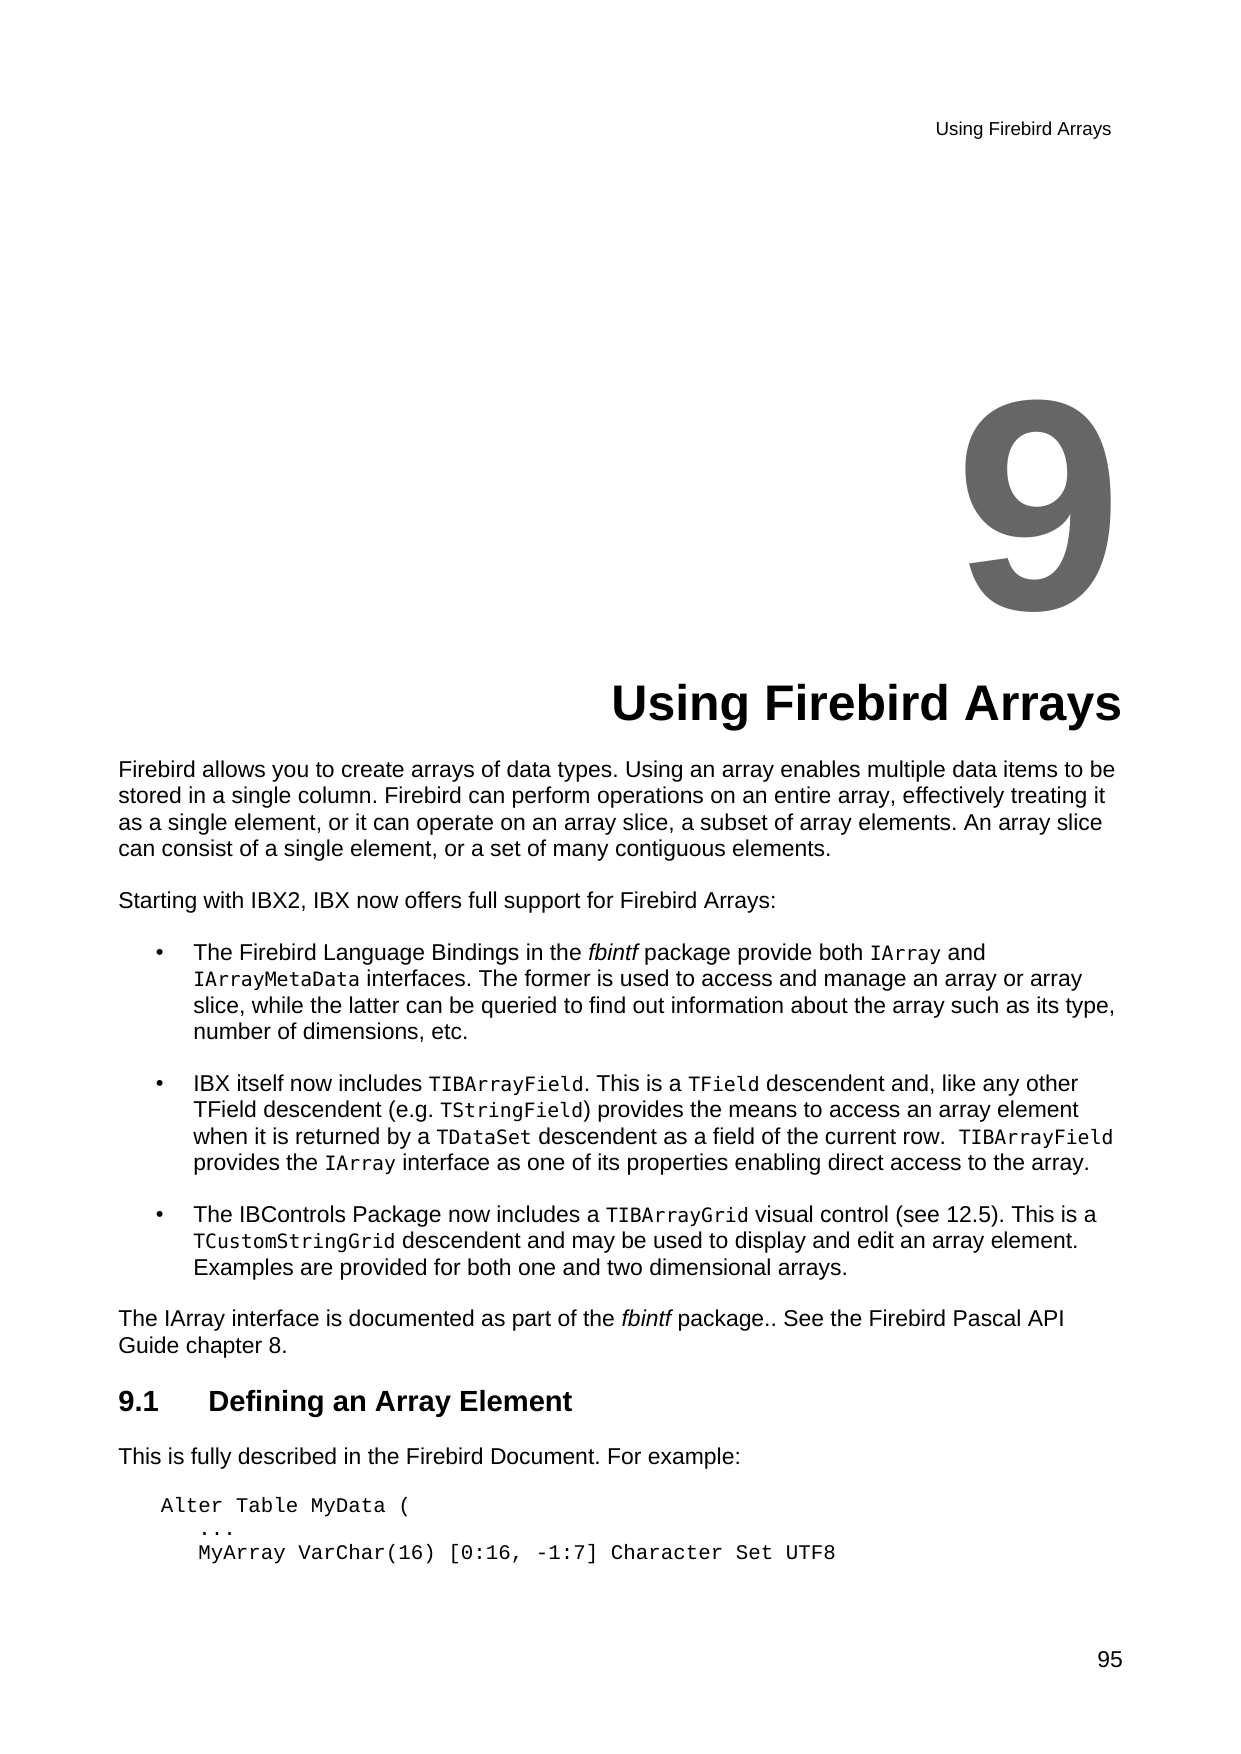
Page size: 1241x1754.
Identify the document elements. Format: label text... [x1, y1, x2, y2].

text Alter Table MyData ( [148, 1494, 1122, 1518]
subtitle Defining an Array Element [118, 1384, 1122, 1417]
text The IArray interface is documented as part of the fbintf package.. See the Firebird Pascal API Guide chapter 8. [118, 1305, 1122, 1358]
subtitle Using Firebird Arrays [81, 328, 1122, 731]
text Firebird allows you to create arrays of data types. Using an array enables multiple data items to be stored in a single column. Firebird can perform operations on an entire array, effectively treating it as a single element, or it can operate on an array slice, a subset of array elements. An array slice can consist of a single element, or a set of many contiguous elements. [118, 756, 1122, 862]
text Starting with IBX2, IBX now offers full support for Firebird Arrays: [118, 887, 1122, 913]
list IBX itself now includes TIBArrayField. This is a TField descendent and, like any other TField descendent (e.g. TStringField) provides the means to access an array element when it is returned by a TDataSet descendent as a field of the current row. TIBArrayField provides the IArray interface as one of its properties enabling direct access to the array. [156, 1070, 1122, 1175]
list The Firebird Language Bindings in the fbintf package provide both IArray and IArrayMetaData interfaces. The former is used to access and manage an array or array slice, while the latter can be queried to find out information about the array such as its type, number of dimensions, etc. [156, 939, 1122, 1044]
text ... [148, 1518, 1122, 1542]
text This is fully described in the Firebird Document. For example: [118, 1443, 1122, 1469]
text MyArray VarChar(16) [0:16, -1:7] Character Set UTF8 [148, 1542, 1122, 1566]
list The IBControls Package now includes a TIBArrayGrid visual control (see 12.5). This is a TCustomStringGrid descendent and may be used to display and edit an array element. Examples are provided for both one and two dimensional arrays. [156, 1201, 1122, 1280]
